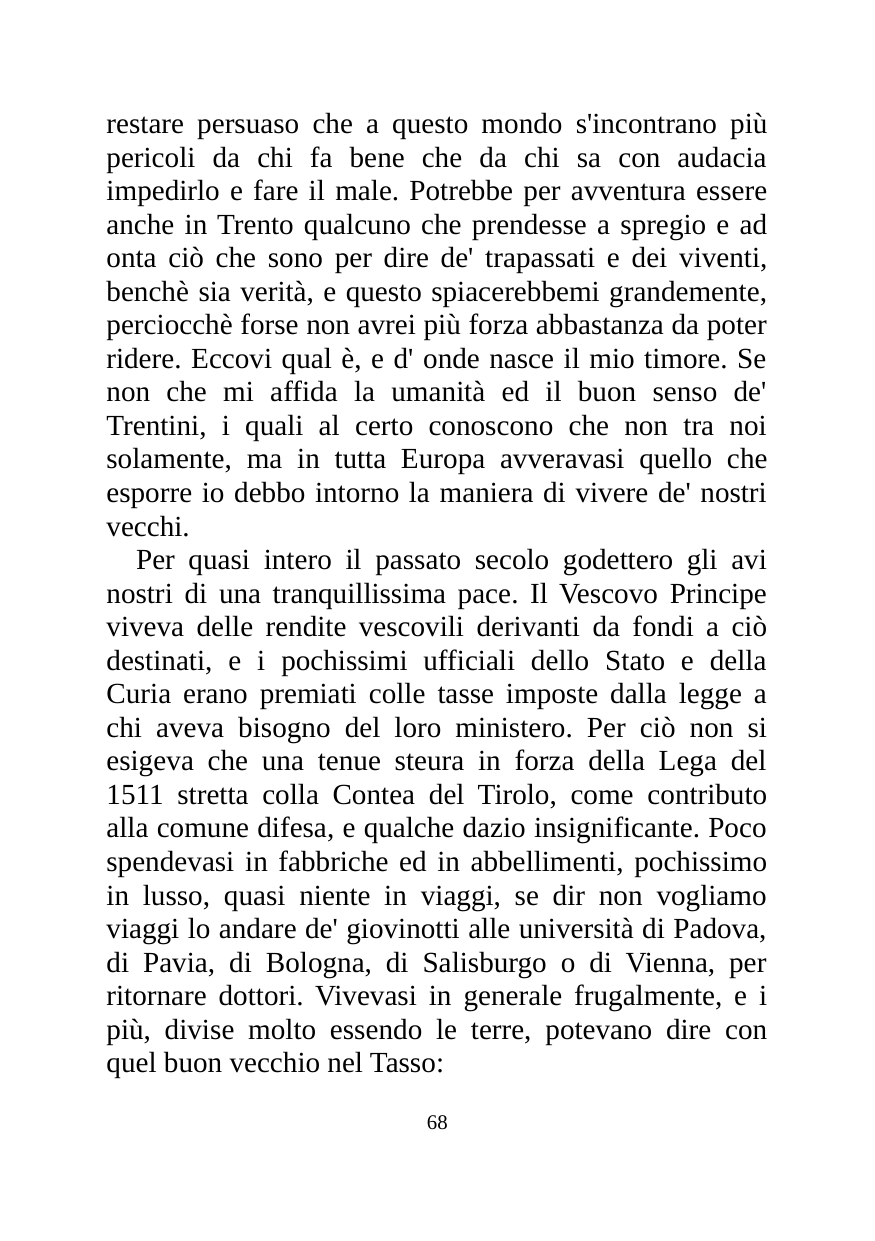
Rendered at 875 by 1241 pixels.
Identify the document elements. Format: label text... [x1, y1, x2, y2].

text Per quasi intero il passato secolo godettero gli avi nostri di una tranquillissima pace. Il Vescovo Principe viveva delle rendite vescovili derivanti da fondi a ciò destinati, e i pochissimi ufficiali dello Stato e della Curia erano premiati colle tasse imposte dalla legge a chi aveva bisogno del loro ministero. Per ciò non si esigeva che una tenue steura in forza della Lega del 1511 stretta colla Contea del Tirolo, come contributo alla comune difesa, e qualche dazio insignificante. Poco spendevasi in fabbriche ed in abbellimenti, pochissimo in lusso, quasi niente in viaggi, se dir non vogliamo viaggi lo andare de' giovinotti alle università di Padova, di Pavia, di Bologna, di Salisburgo o di Vienna, per ritornare dottori. Vivevasi in generale frugalmente, e i più, divise molto essendo le terre, potevano dire con quel buon vecchio nel Tasso: [106, 542, 768, 1079]
text restare persuaso che a questo mondo s'incontrano più pericoli da chi fa bene che da chi sa con audacia impedirlo e fare il male. Potrebbe per avventura essere anche in Trento qualcuno che prendesse a spregio e ad onta ciò che sono per dire de' trapassati e dei viventi, benchè sia verità, e questo spiacerebbemi grandemente, perciocchè forse non avrei più forza abbastanza da poter ridere. Eccovi qual è, e d' onde nasce il mio timore. Se non che mi affida la umanità ed il buon senso de' Trentini, i quali al certo conoscono che non tra noi solamente, ma in tutta Europa avveravasi quello che esporre io debbo intorno la maniera di vivere de' nostri vecchi. [106, 106, 768, 542]
